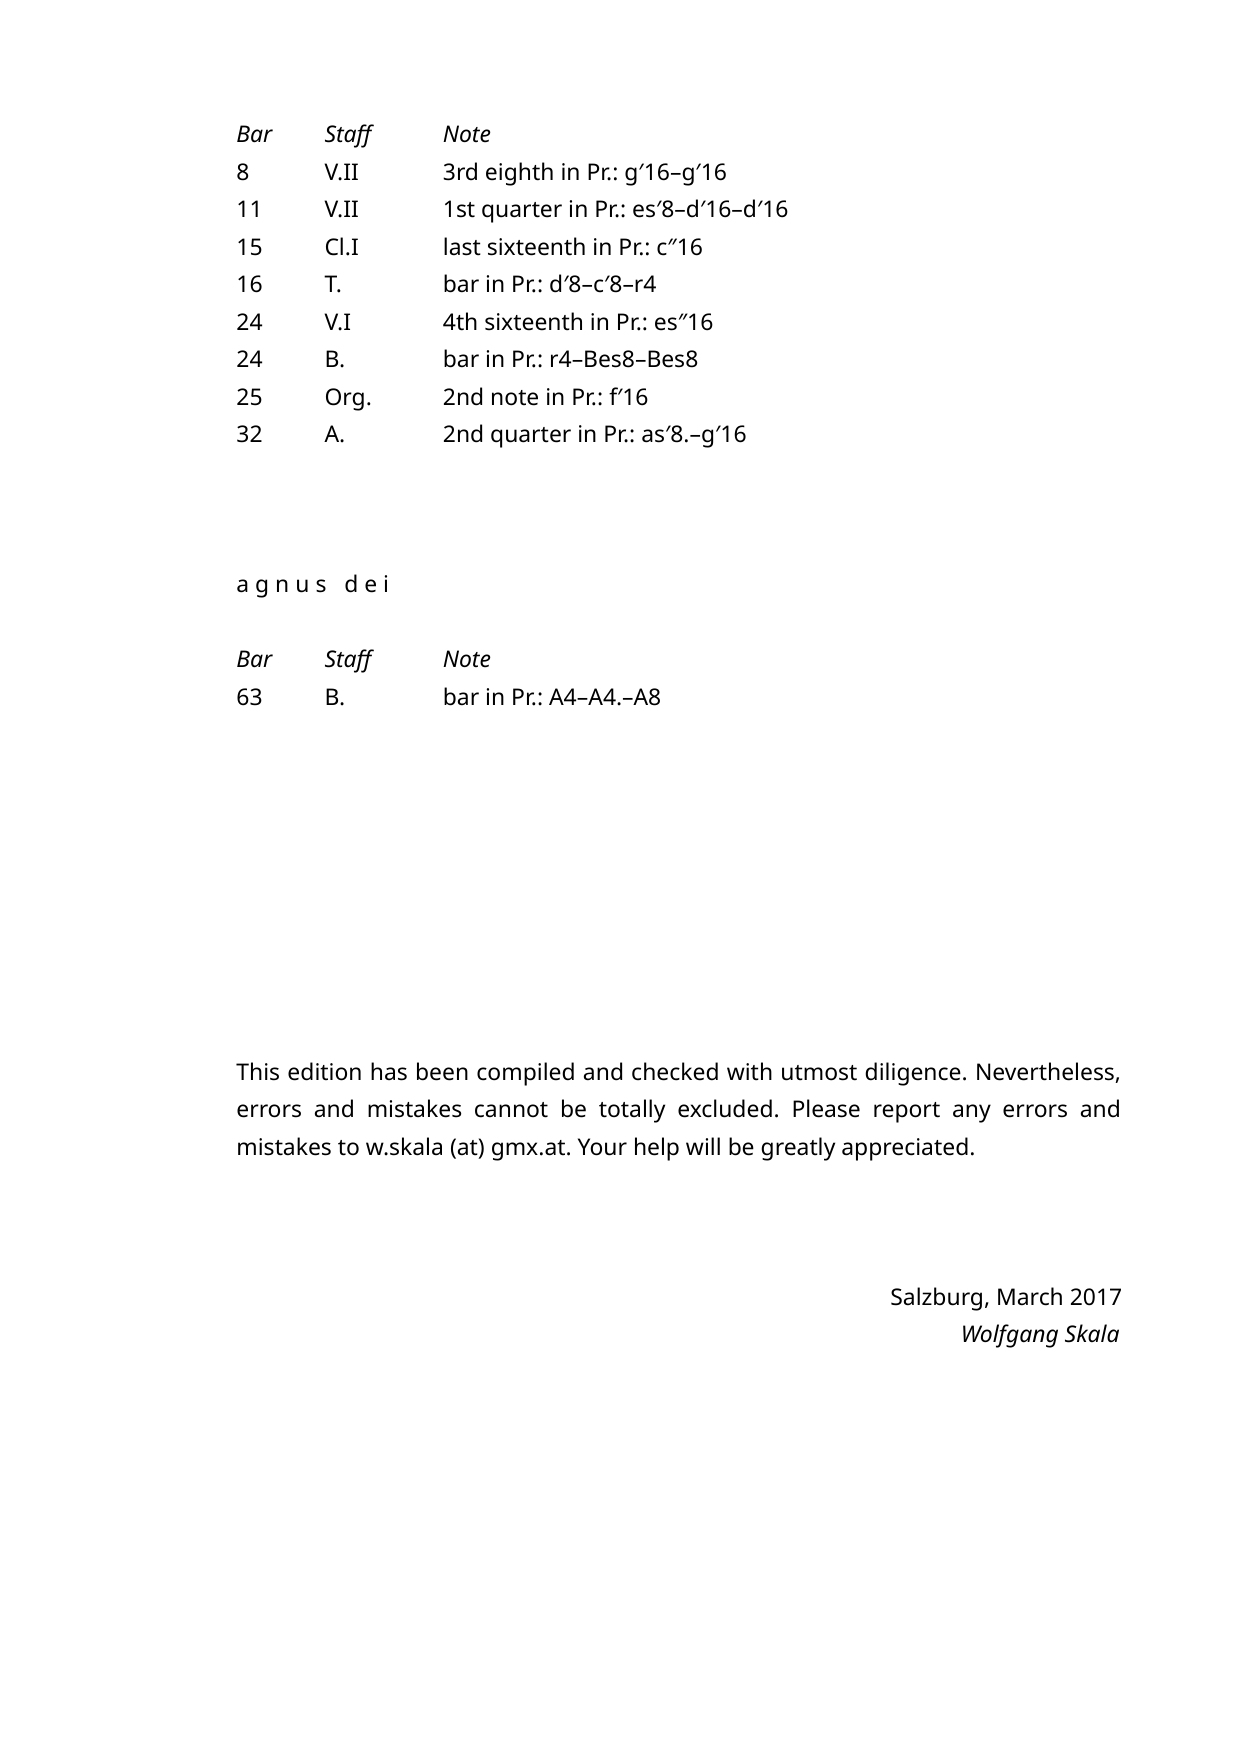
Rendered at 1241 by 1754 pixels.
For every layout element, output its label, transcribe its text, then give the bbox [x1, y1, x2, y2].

text Bar Staff Note 8 V.II 3rd eighth in Pr.: g′16–g′16 11 V.II 1st quarter in Pr.: es′8–d′16–d′16 15 Cl.I last sixteenth in Pr.: c″16 16 T. bar in Pr.: d′8–c′8–r4 24 V.I 4th sixteenth in Pr.: es″16 24 B. bar in Pr.: r4–Bes8–Bes8 25 Org. 2nd note in Pr.: f′16 32 A. 2nd quarter in Pr.: as′8.–g′16 a g n u s d e i [236, 118, 1122, 599]
text This edition has been compiled and checked with utmost diligence. Nevertheless, errors and mistakes cannot be totally excluded. Please report any errors and mistakes to w.skala (at) gmx.at. Your help will be greatly appreciated. [236, 1056, 1122, 1162]
text Salzburg, March 2017 Wolfgang Skala [236, 1281, 1122, 1349]
text Bar Staff Note 63 B. bar in Pr.: A4–A4.–A8 [236, 643, 1122, 787]
